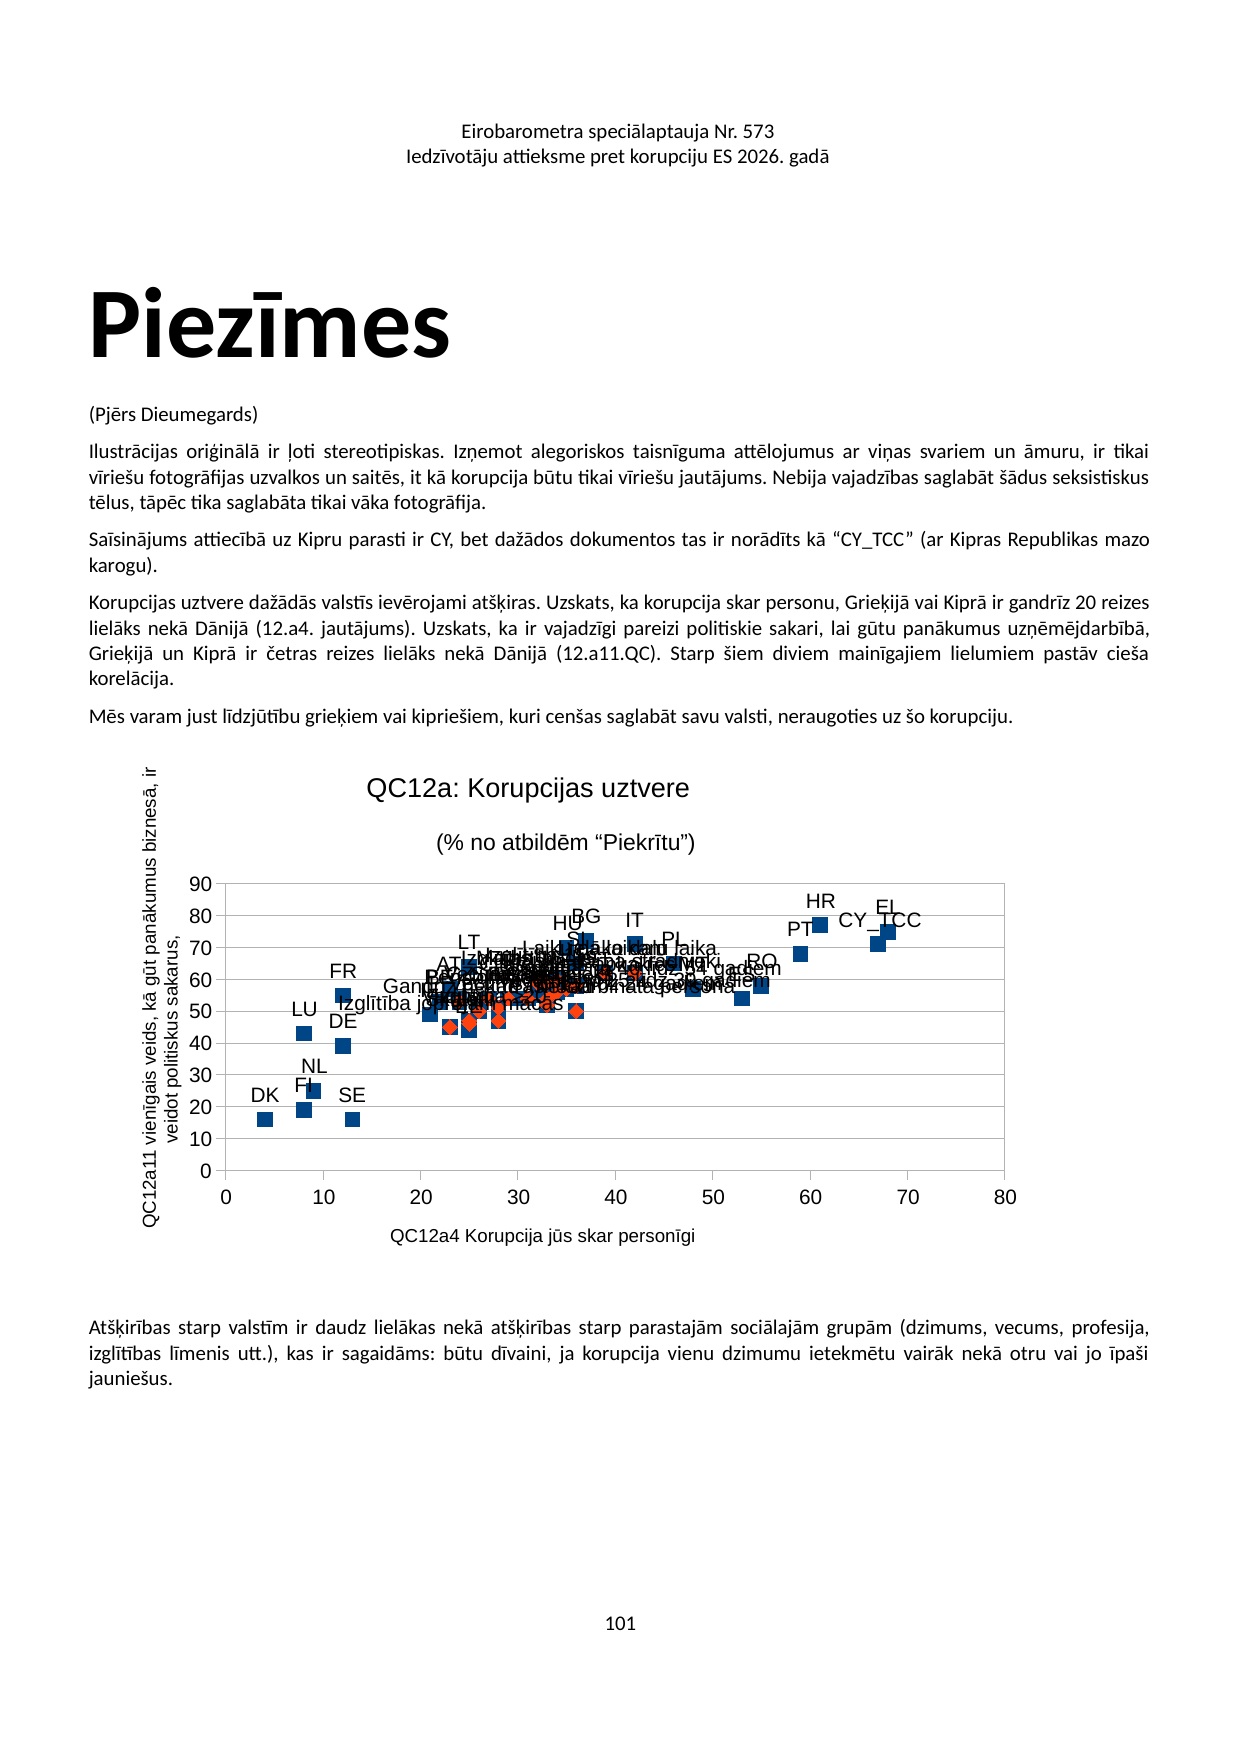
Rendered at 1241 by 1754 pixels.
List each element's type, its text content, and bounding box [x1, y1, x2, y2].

text Mēs varam just līdzjūtību grieķiem vai kipriešiem, kuri cenšas saglabāt savu valsti, neraugoties uz šo korupciju. [88, 703, 1152, 728]
text Atšķirības starp valstīm ir daudz lielākas nekā atšķirības starp parastajām sociālajām grupām (dzimums, vecums, profesija, izglītības līmenis utt.), kas ir sagaidāms: būtu dīvaini, ja korupcija vienu dzimumu ietekmētu vairāk nekā otru vai jo īpaši jauniešus. [88, 1314, 1152, 1391]
text Ilustrācijas oriģinālā ir ļoti stereotipiskas. Izņemot alegoriskos taisnīguma attēlojumus ar viņas svariem un āmuru, ir tikai vīriešu fotogrāfijas uzvalkos un saitēs, it kā korupcija būtu tikai vīriešu jautājums. Nebija vajadzības saglabāt šādus seksistiskus tēlus, tāpēc tika saglabāta tikai vāka fotogrāfija. [88, 438, 1152, 515]
text Korupcijas uztvere dažādās valstīs ievērojami atšķiras. Uzskats, ka korupcija skar personu, Grieķijā vai Kiprā ir gandrīz 20 reizes lielāks nekā Dānijā (12.a4. jautājums). Uzskats, ka ir vajadzīgi pareizi politiskie sakari, lai gūtu panākumus uzņēmējdarbībā, Grieķijā un Kiprā ir četras reizes lielāks nekā Dānijā (12.a11.QC). Starp šiem diviem mainīgajiem lielumiem pastāv cieša korelācija. [88, 589, 1152, 691]
text Saīsinājums attiecībā uz Kipru parasti ir CY, bet dažādos dokumentos tas ir norādīts kā “CY_TCC” (ar Kipras Republikas mazo karogu). [88, 527, 1152, 577]
text (Pjērs Dieumegards) [88, 401, 1152, 427]
subtitle Piezīmes [88, 261, 1152, 383]
